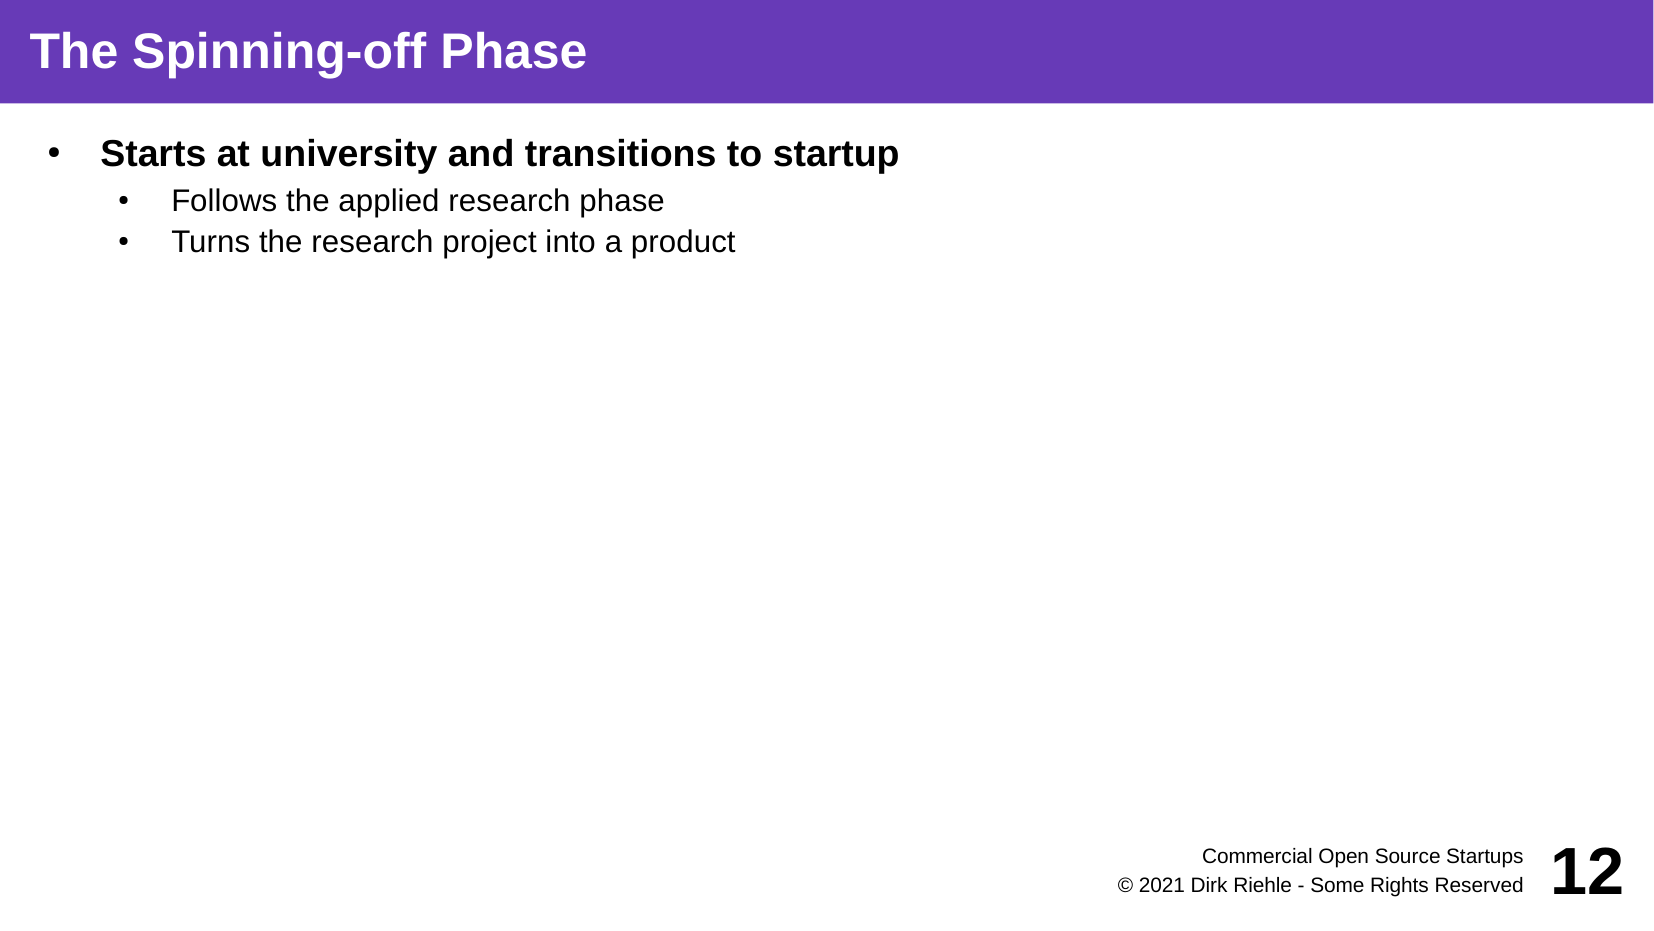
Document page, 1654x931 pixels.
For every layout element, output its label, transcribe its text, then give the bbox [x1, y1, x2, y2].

title The Spinning-off Phase [0, 0, 1654, 104]
list Starts at university and transitions to startup Follows the applied research phase Turns the research project into a product [29, 132, 1625, 813]
